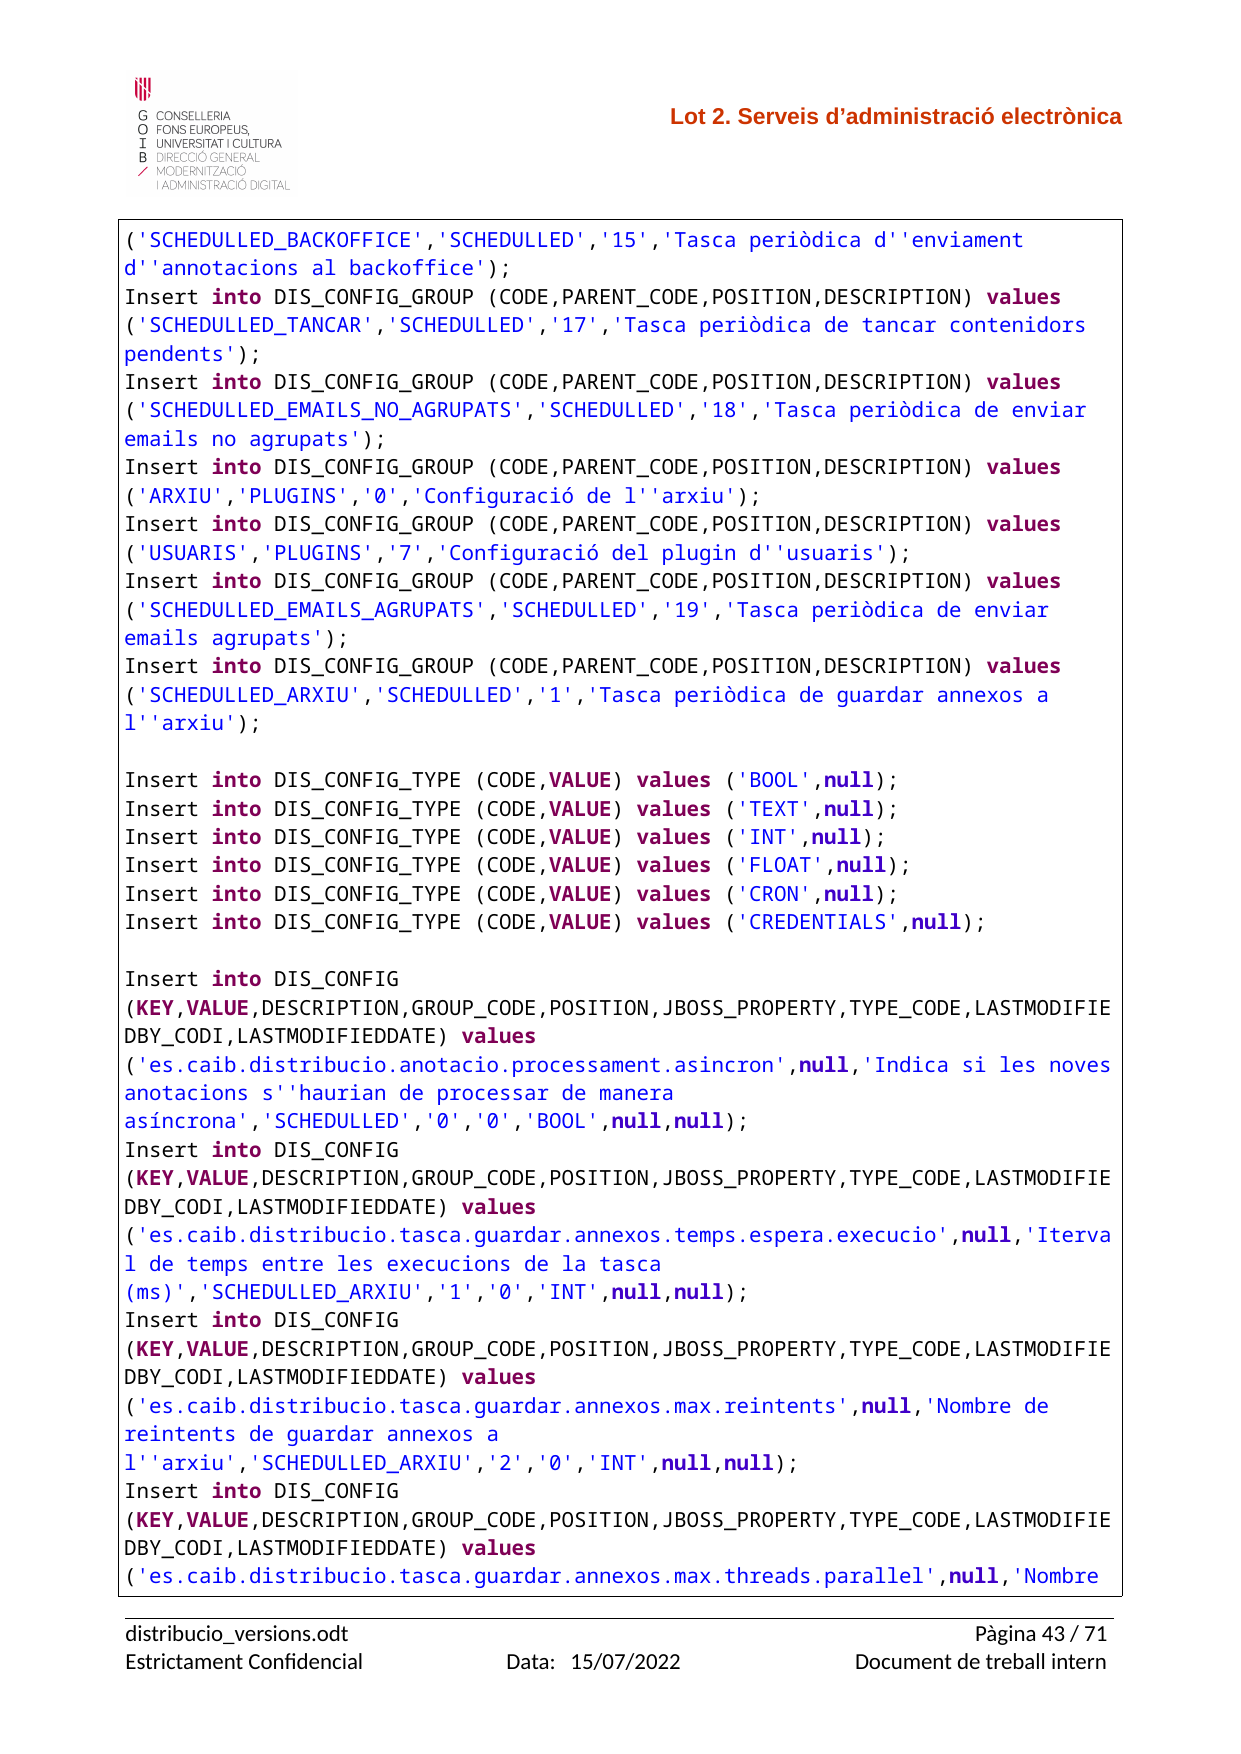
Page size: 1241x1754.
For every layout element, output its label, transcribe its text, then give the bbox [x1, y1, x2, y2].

picture [126, 70, 299, 197]
table_header ('SCHEDULLED_BACKOFFICE','SCHEDULLED','15','Tasca periòdica d''enviament d''annotacions al backoffice'); Insert into DIS_CONFIG_GROUP (CODE,PARENT_CODE,POSITION,DESCRIPTION) values ('SCHEDULLED_TANCAR','SCHEDULLED','17','Tasca periòdica de tancar contenidors pendents'); Insert into DIS_CONFIG_GROUP (CODE,PARENT_CODE,POSITION,DESCRIPTION) values ('SCHEDULLED_EMAILS_NO_AGRUPATS','SCHEDULLED','18','Tasca periòdica de enviar emails no agrupats'); Insert into DIS_CONFIG_GROUP (CODE,PARENT_CODE,POSITION,DESCRIPTION) values ('ARXIU','PLUGINS','0','Configuració de l''arxiu'); Insert into DIS_CONFIG_GROUP (CODE,PARENT_CODE,POSITION,DESCRIPTION) values ('USUARIS','PLUGINS','7','Configuració del plugin d''usuaris'); Insert into DIS_CONFIG_GROUP (CODE,PARENT_CODE,POSITION,DESCRIPTION) values ('SCHEDULLED_EMAILS_AGRUPATS','SCHEDULLED','19','Tasca periòdica de enviar emails agrupats'); Insert into DIS_CONFIG_GROUP (CODE,PARENT_CODE,POSITION,DESCRIPTION) values ('SCHEDULLED_ARXIU','SCHEDULLED','1','Tasca periòdica de guardar annexos a l''arxiu'); Insert into DIS_CONFIG_TYPE (CODE,VALUE) values ('BOOL',null); Insert into DIS_CONFIG_TYPE (CODE,VALUE) values ('TEXT',null); Insert into DIS_CONFIG_TYPE (CODE,VALUE) values ('INT',null); Insert into DIS_CONFIG_TYPE (CODE,VALUE) values ('FLOAT',null); Insert into DIS_CONFIG_TYPE (CODE,VALUE) values ('CRON',null); Insert into DIS_CONFIG_TYPE (CODE,VALUE) values ('CREDENTIALS',null); Insert into DIS_CONFIG (KEY,VALUE,DESCRIPTION,GROUP_CODE,POSITION,JBOSS_PROPERTY,TYPE_CODE,LASTMODIFIEDBY_CODI,LASTMODIFIEDDATE) values ('es.caib.distribucio.anotacio.processament.asincron',null,'Indica si les noves anotacions s''haurian de processar de manera asíncrona','SCHEDULLED','0','0','BOOL',null,null); Insert into DIS_CONFIG (KEY,VALUE,DESCRIPTION,GROUP_CODE,POSITION,JBOSS_PROPERTY,TYPE_CODE,LASTMODIFIEDBY_CODI,LASTMODIFIEDDATE) values ('es.caib.distribucio.tasca.guardar.annexos.temps.espera.execucio',null,'Iterval de temps entre les execucions de la tasca (ms)','SCHEDULLED_ARXIU','1','0','INT',null,null); Insert into DIS_CONFIG (KEY,VALUE,DESCRIPTION,GROUP_CODE,POSITION,JBOSS_PROPERTY,TYPE_CODE,LASTMODIFIEDBY_CODI,LASTMODIFIEDDATE) values ('es.caib.distribucio.tasca.guardar.annexos.max.reintents',null,'Nombre de reintents de guardar annexos a l''arxiu','SCHEDULLED_ARXIU','2','0','INT',null,null); Insert into DIS_CONFIG (KEY,VALUE,DESCRIPTION,GROUP_CODE,POSITION,JBOSS_PROPERTY,TYPE_CODE,LASTMODIFIEDBY_CODI,LASTMODIFIEDDATE) values ('es.caib.distribucio.tasca.guardar.annexos.max.threads.parallel',null,'Nombre [119, 220, 1122, 1596]
